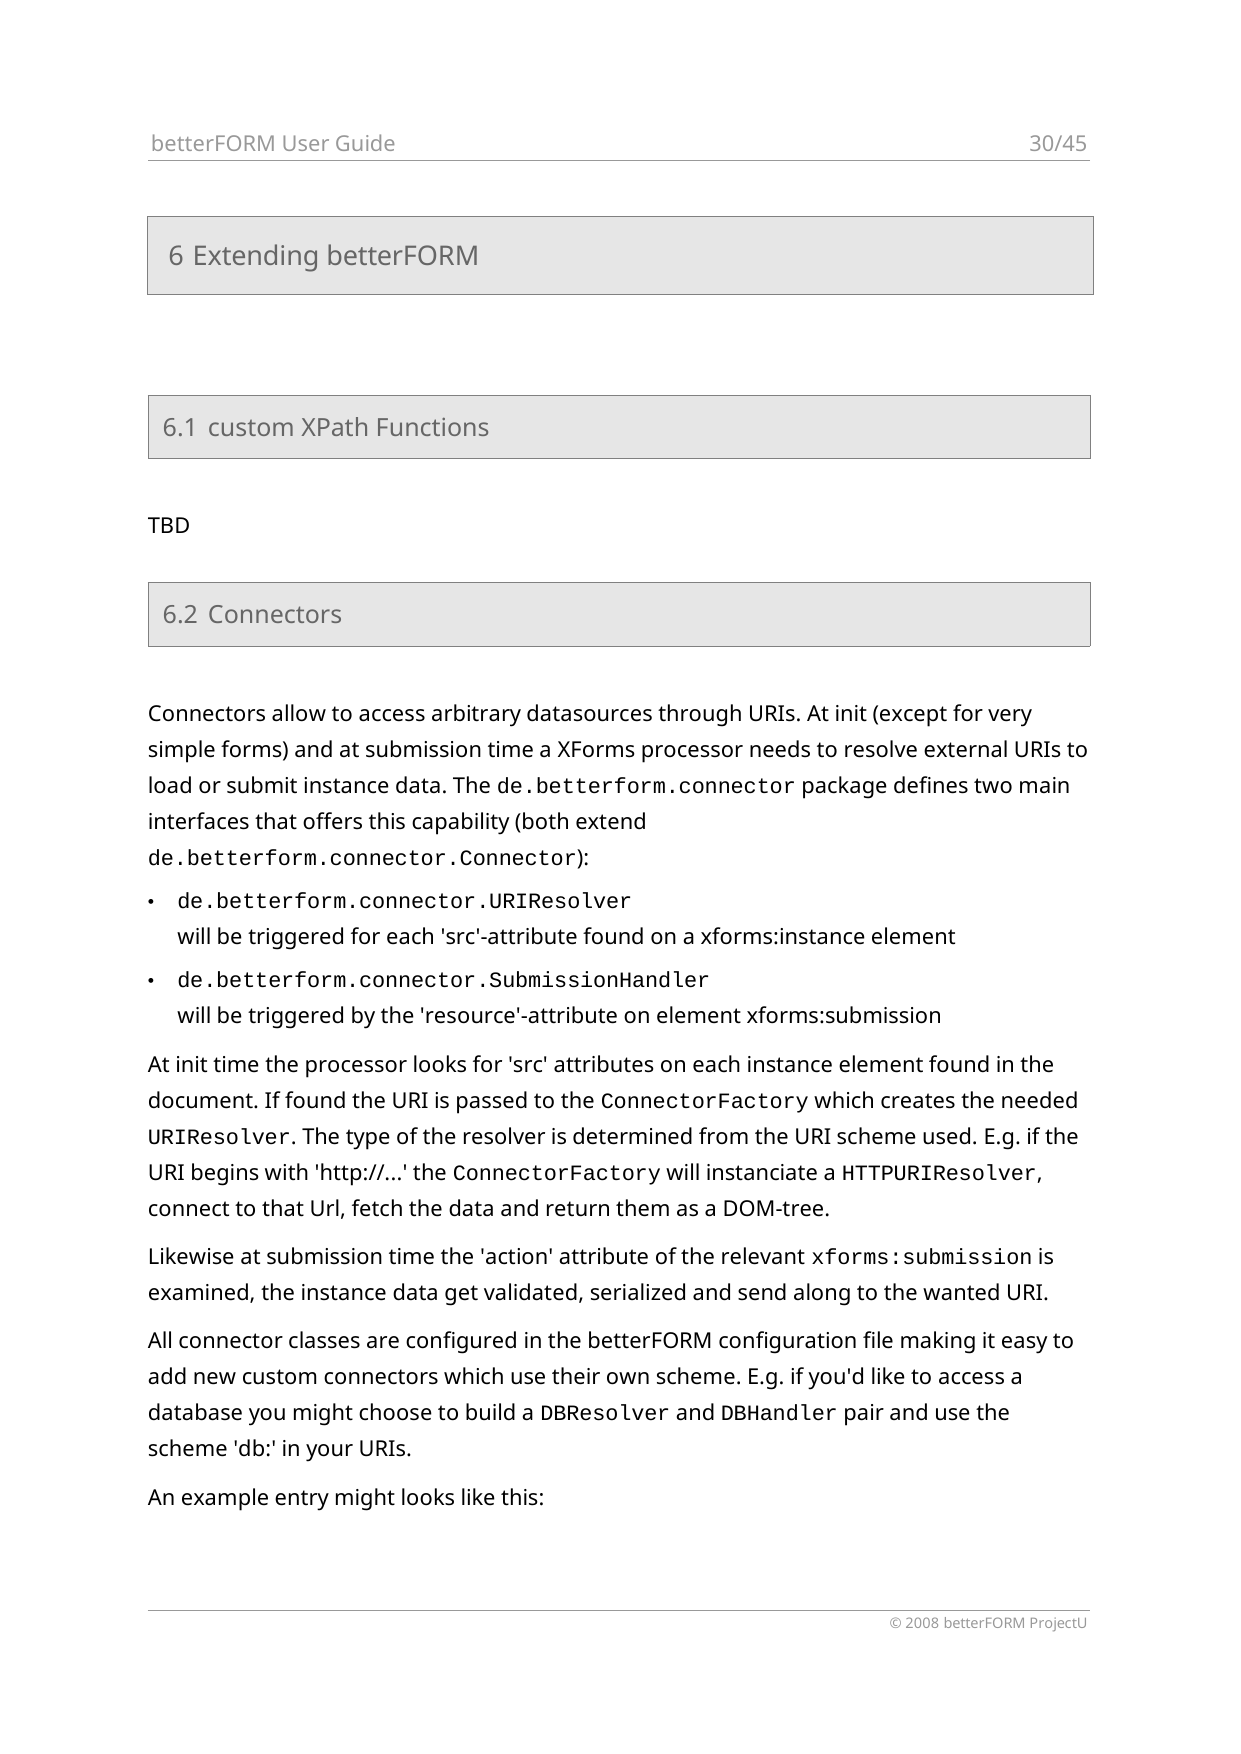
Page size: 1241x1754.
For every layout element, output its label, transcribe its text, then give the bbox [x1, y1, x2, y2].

subtitle Extending betterFORM [148, 217, 1093, 294]
text All connector classes are configured in the betterFORM configuration file making it easy to add new custom connectors which use their own scheme. E.g. if you'd like to access a database you might choose to build a DBResolver and DBHandler pair and use the scheme 'db:' in your URIs. [148, 1325, 1090, 1463]
text Connectors allow to access arbitrary datasources through URIs. At init (except for very simple forms) and at submission time a XForms processor needs to resolve external URIs to load or submit instance data. The de.betterform.connector package defines two main interfaces that offers this capability (both extend de.betterform.connector.Connector): [148, 698, 1090, 871]
subtitle Connectors [149, 583, 1090, 646]
list de.betterform.connector.SubmissionHandler will be triggered by the 'resource'-attribute on element xforms:submission [148, 969, 1090, 1030]
subtitle custom XPath Functions [149, 396, 1090, 458]
text At init time the processor looks for 'src' attributes on each instance element found in the document. If found the URI is passed to the ConnectorFactory which creates the needed URIResolver. The type of the resolver is determined from the URI scheme used. E.g. if the URI begins with 'http://...' the ConnectorFactory will instanciate a HTTPURIResolver, connect to that Url, fetch the data and return them as a DOM-tree. [148, 1049, 1090, 1222]
list de.betterform.connector.URIResolver will be triggered for each 'src'-attribute found on a xforms:instance element [148, 890, 1090, 951]
text TBD [148, 510, 1090, 540]
text An example entry might looks like this: [148, 1481, 1090, 1511]
text Likewise at submission time the 'action' attribute of the relevant xforms:submission is examined, the instance data get validated, serialized and send along to the wanted URI. [148, 1241, 1090, 1307]
